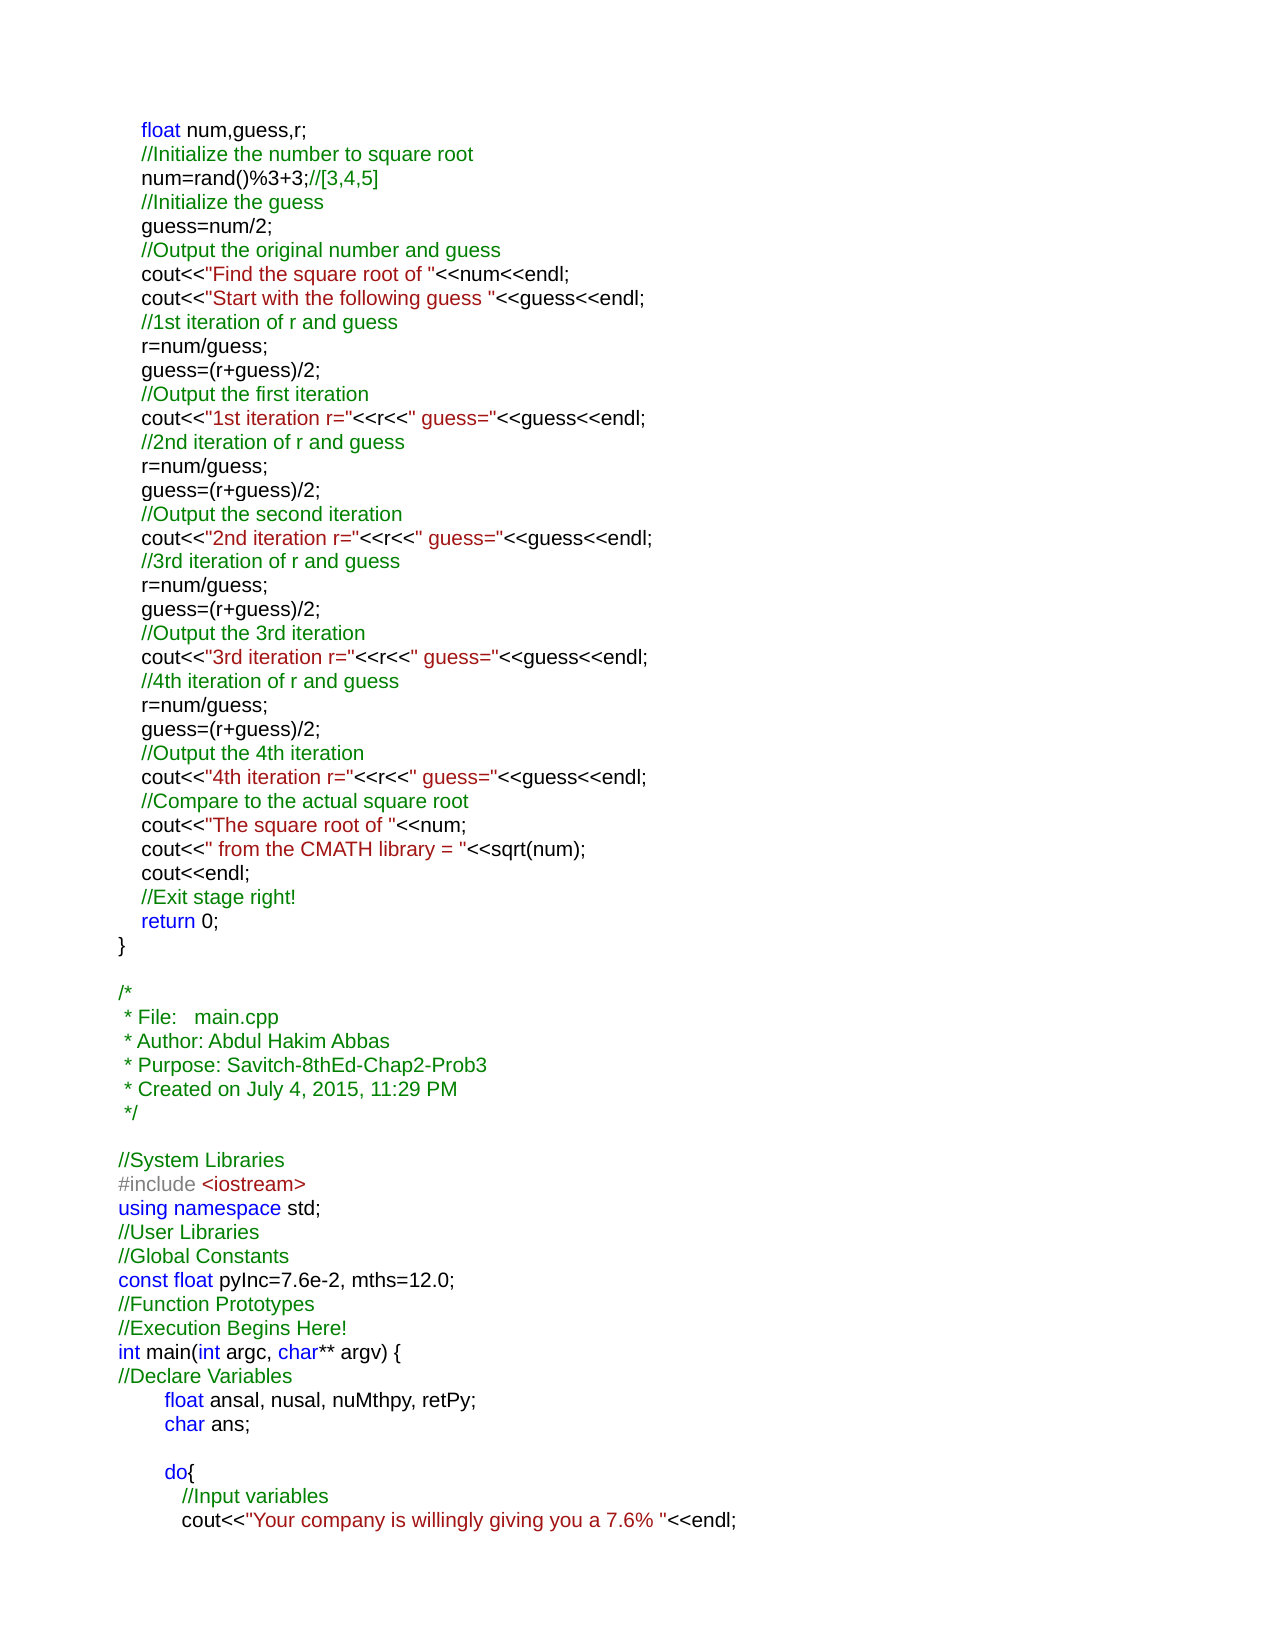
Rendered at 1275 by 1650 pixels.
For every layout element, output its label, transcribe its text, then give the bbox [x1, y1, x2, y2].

text */ [118, 1100, 1157, 1124]
text //Output the 3rd iteration [118, 621, 1157, 645]
text guess=(r+guess)/2; [118, 717, 1157, 741]
text //1st iteration of r and guess [118, 310, 1157, 334]
text cout<<"2nd iteration r="<<r<<" guess="<<guess<<endl; [118, 525, 1157, 549]
text //Initialize the number to square root [118, 142, 1157, 166]
text //Initialize the guess [118, 190, 1157, 214]
text r=num/guess; [118, 453, 1157, 477]
text r=num/guess; [118, 693, 1157, 717]
text //Input variables [118, 1484, 1157, 1508]
text //Output the 4th iteration [118, 741, 1157, 765]
text cout<<" from the CMATH library = "<<sqrt(num); [118, 837, 1157, 861]
text //Function Prototypes [118, 1292, 1157, 1316]
text //Declare Variables [118, 1364, 1157, 1388]
text /* [118, 981, 1157, 1004]
text cout<<"Start with the following guess "<<guess<<endl; [118, 286, 1157, 310]
text char ans; [118, 1412, 1157, 1436]
text guess=num/2; [118, 214, 1157, 238]
text using namespace std; [118, 1196, 1157, 1220]
text //2nd iteration of r and guess [118, 429, 1157, 453]
text //4th iteration of r and guess [118, 669, 1157, 693]
text guess=(r+guess)/2; [118, 477, 1157, 501]
text num=rand()%3+3;//[3,4,5] [118, 166, 1157, 190]
text //Output the first iteration [118, 382, 1157, 406]
text r=num/guess; [118, 573, 1157, 597]
text //Compare to the actual square root [118, 789, 1157, 813]
text cout<<"1st iteration r="<<r<<" guess="<<guess<<endl; [118, 406, 1157, 429]
text //Output the second iteration [118, 501, 1157, 525]
text #include <iostream> [118, 1172, 1157, 1196]
text return 0; [118, 909, 1157, 933]
text //Execution Begins Here! [118, 1316, 1157, 1340]
text r=num/guess; [118, 334, 1157, 358]
text cout<<"Find the square root of "<<num<<endl; [118, 262, 1157, 286]
text //User Libraries [118, 1220, 1157, 1244]
text const float pyInc=7.6e-2, mths=12.0; [118, 1268, 1157, 1292]
text cout<<"Your company is willingly giving you a 7.6% "<<endl; [118, 1508, 1157, 1532]
text //3rd iteration of r and guess [118, 549, 1157, 573]
text } [118, 933, 1157, 957]
text * Purpose: Savitch-8thEd-Chap2-Prob3 [118, 1052, 1157, 1076]
text * Author: Abdul Hakim Abbas [118, 1028, 1157, 1052]
text guess=(r+guess)/2; [118, 597, 1157, 621]
text * File: main.cpp [118, 1004, 1157, 1028]
text guess=(r+guess)/2; [118, 358, 1157, 382]
text cout<<endl; [118, 861, 1157, 885]
text float num,guess,r; [118, 118, 1157, 142]
text //Output the original number and guess [118, 238, 1157, 262]
text float ansal, nusal, nuMthpy, retPy; [118, 1388, 1157, 1412]
text cout<<"4th iteration r="<<r<<" guess="<<guess<<endl; [118, 765, 1157, 789]
text cout<<"The square root of "<<num; [118, 813, 1157, 837]
text do{ [118, 1460, 1157, 1484]
text //System Libraries [118, 1148, 1157, 1172]
text cout<<"3rd iteration r="<<r<<" guess="<<guess<<endl; [118, 645, 1157, 669]
text //Exit stage right! [118, 885, 1157, 909]
text int main(int argc, char** argv) { [118, 1340, 1157, 1364]
text * Created on July 4, 2015, 11:29 PM [118, 1076, 1157, 1100]
text //Global Constants [118, 1244, 1157, 1268]
